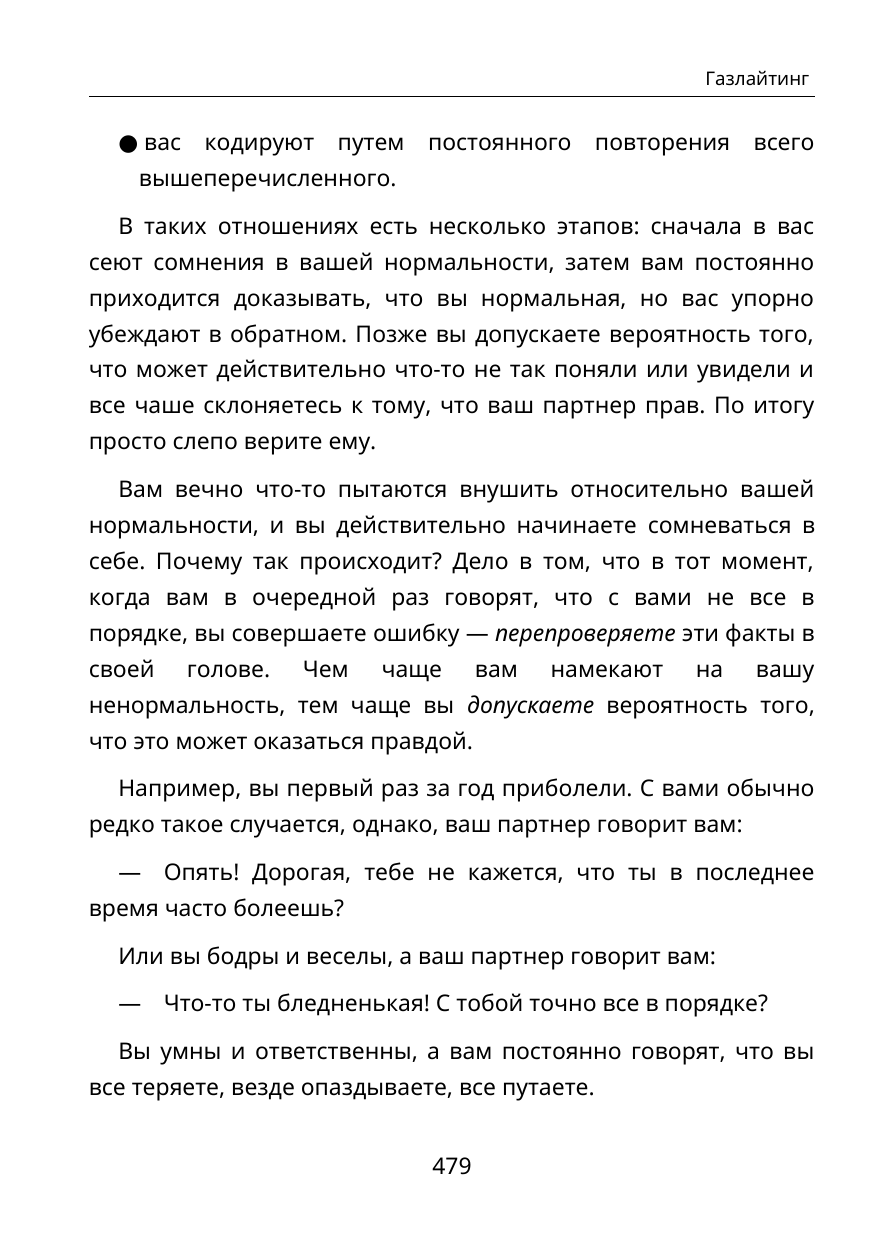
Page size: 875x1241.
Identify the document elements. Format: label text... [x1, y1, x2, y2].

list Что-то ты бледненькая! С тобой точно все в порядке? [88, 987, 815, 1018]
text В таких отношениях есть несколько этапов: сначала в вас сеют сомнения в вашей нормальности, затем вам постоянно приходится доказывать, что вы нормальная, но вас упорно убеждают в обратном. Позже вы допускаете вероятность того, что может действительно что-то не так поняли или увидели и все чаше склоняетесь к тому, что ваш партнер прав. По итогу просто слепо верите ему. [88, 210, 815, 457]
list Опять! Дорогая, тебе не кажется, что ты в последнее время часто болеешь? [88, 856, 815, 923]
list вас кодируют путем постоянного повторения всего вышеперечисленного. [118, 126, 815, 193]
text Вы умны и ответственны, а вам постоянно говорят, что вы все теряете, везде опаздываете, все путаете. [88, 1035, 815, 1102]
text Например, вы первый раз за год приболели. С вами обычно редко такое случается, однако, ваш партнер говорит вам: [88, 772, 815, 839]
text Вам вечно что-то пытаются внушить относительно вашей нормальности, и вы действительно начинаете сомневаться в себе. Почему так происходит? Дело в том, что в тот момент, когда вам в очередной раз говорят, что с вами не все в порядке, вы совершаете ошибку — перепроверяете эти факты в своей голове. Чем чаще вам намекают на вашу ненормальность, тем чаще вы допускаете вероятность того, что это может оказаться правдой. [88, 473, 815, 756]
text Или вы бодры и веселы, а ваш партнер говорит вам: [88, 939, 815, 971]
